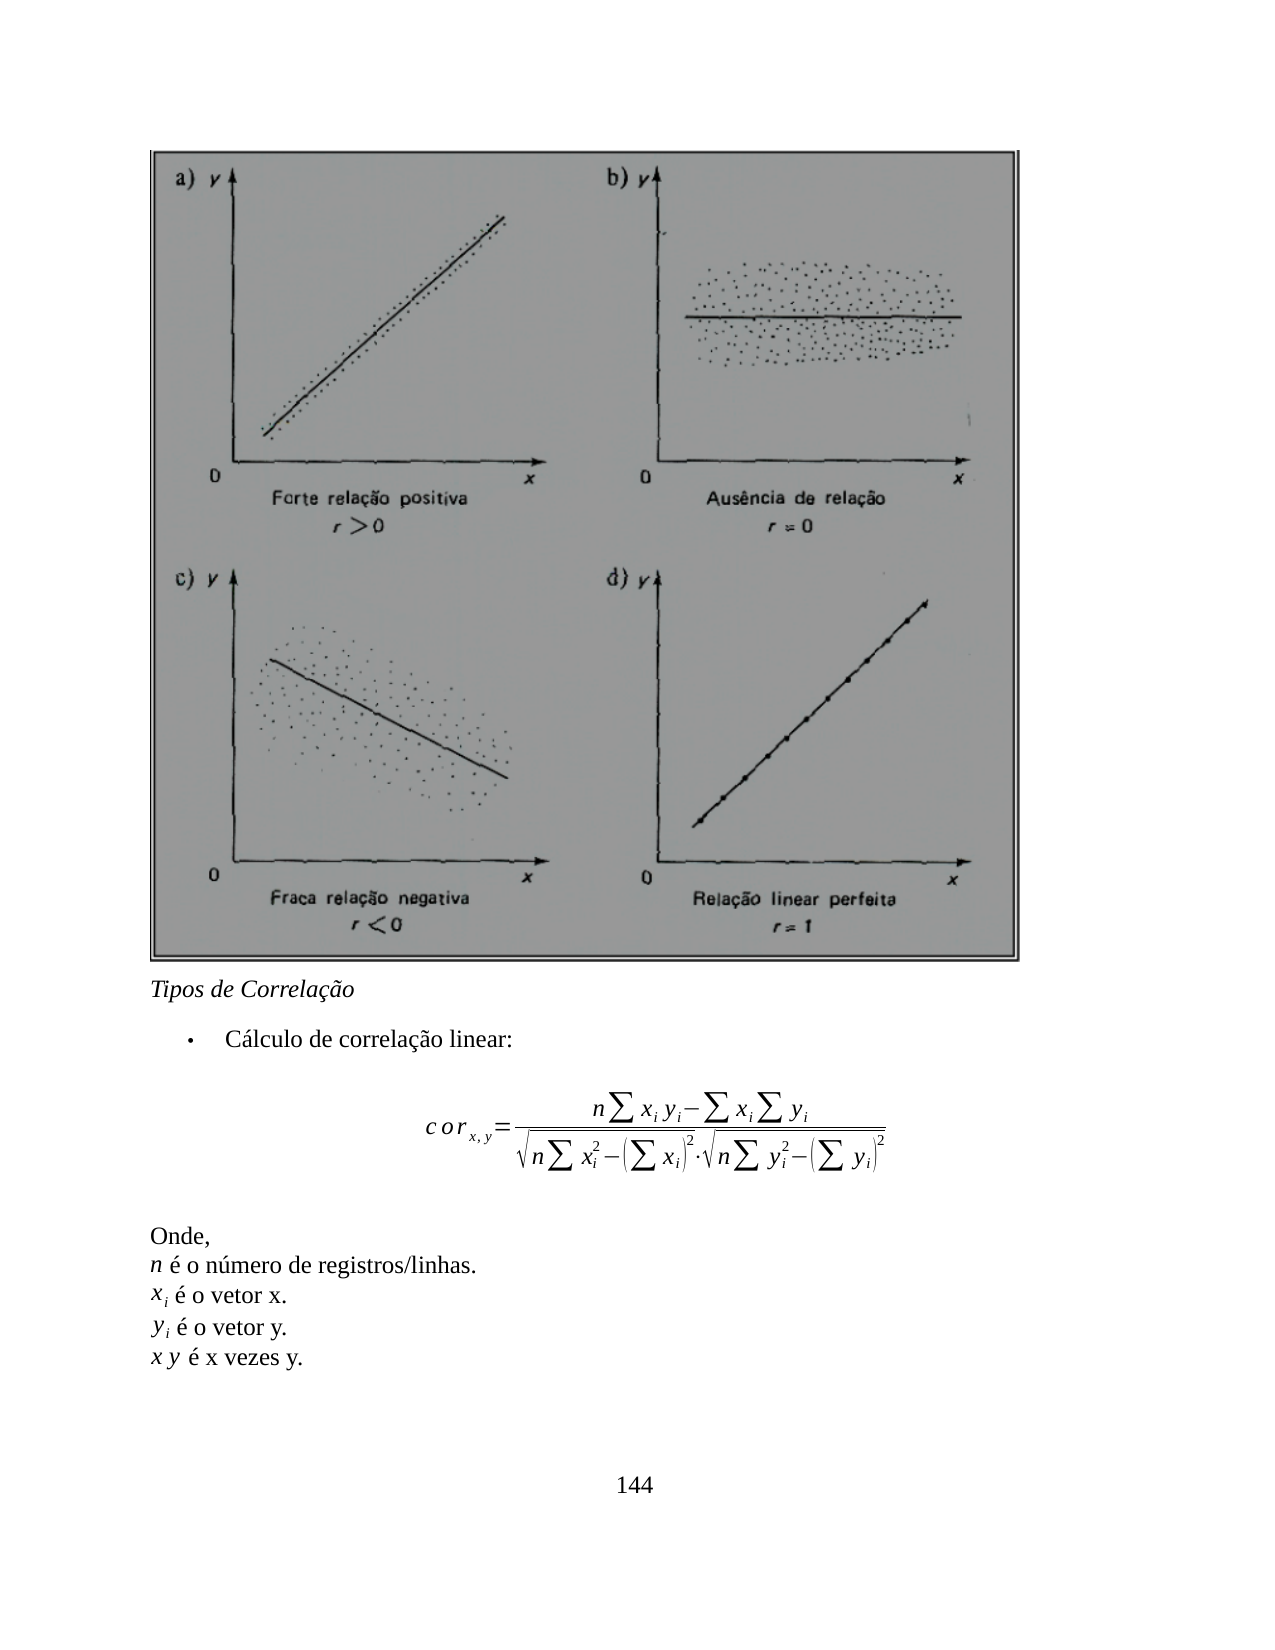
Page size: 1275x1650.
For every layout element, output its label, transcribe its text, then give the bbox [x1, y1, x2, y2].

text Onde, é o número de registros/linhas. é o vetor x. é o vetor y. é x vezes y. [150, 1221, 1125, 1399]
text Tipos de Correlação [150, 974, 1125, 1003]
picture [150, 150, 1020, 962]
list Cálculo de correlação linear: [187, 1024, 1125, 1082]
